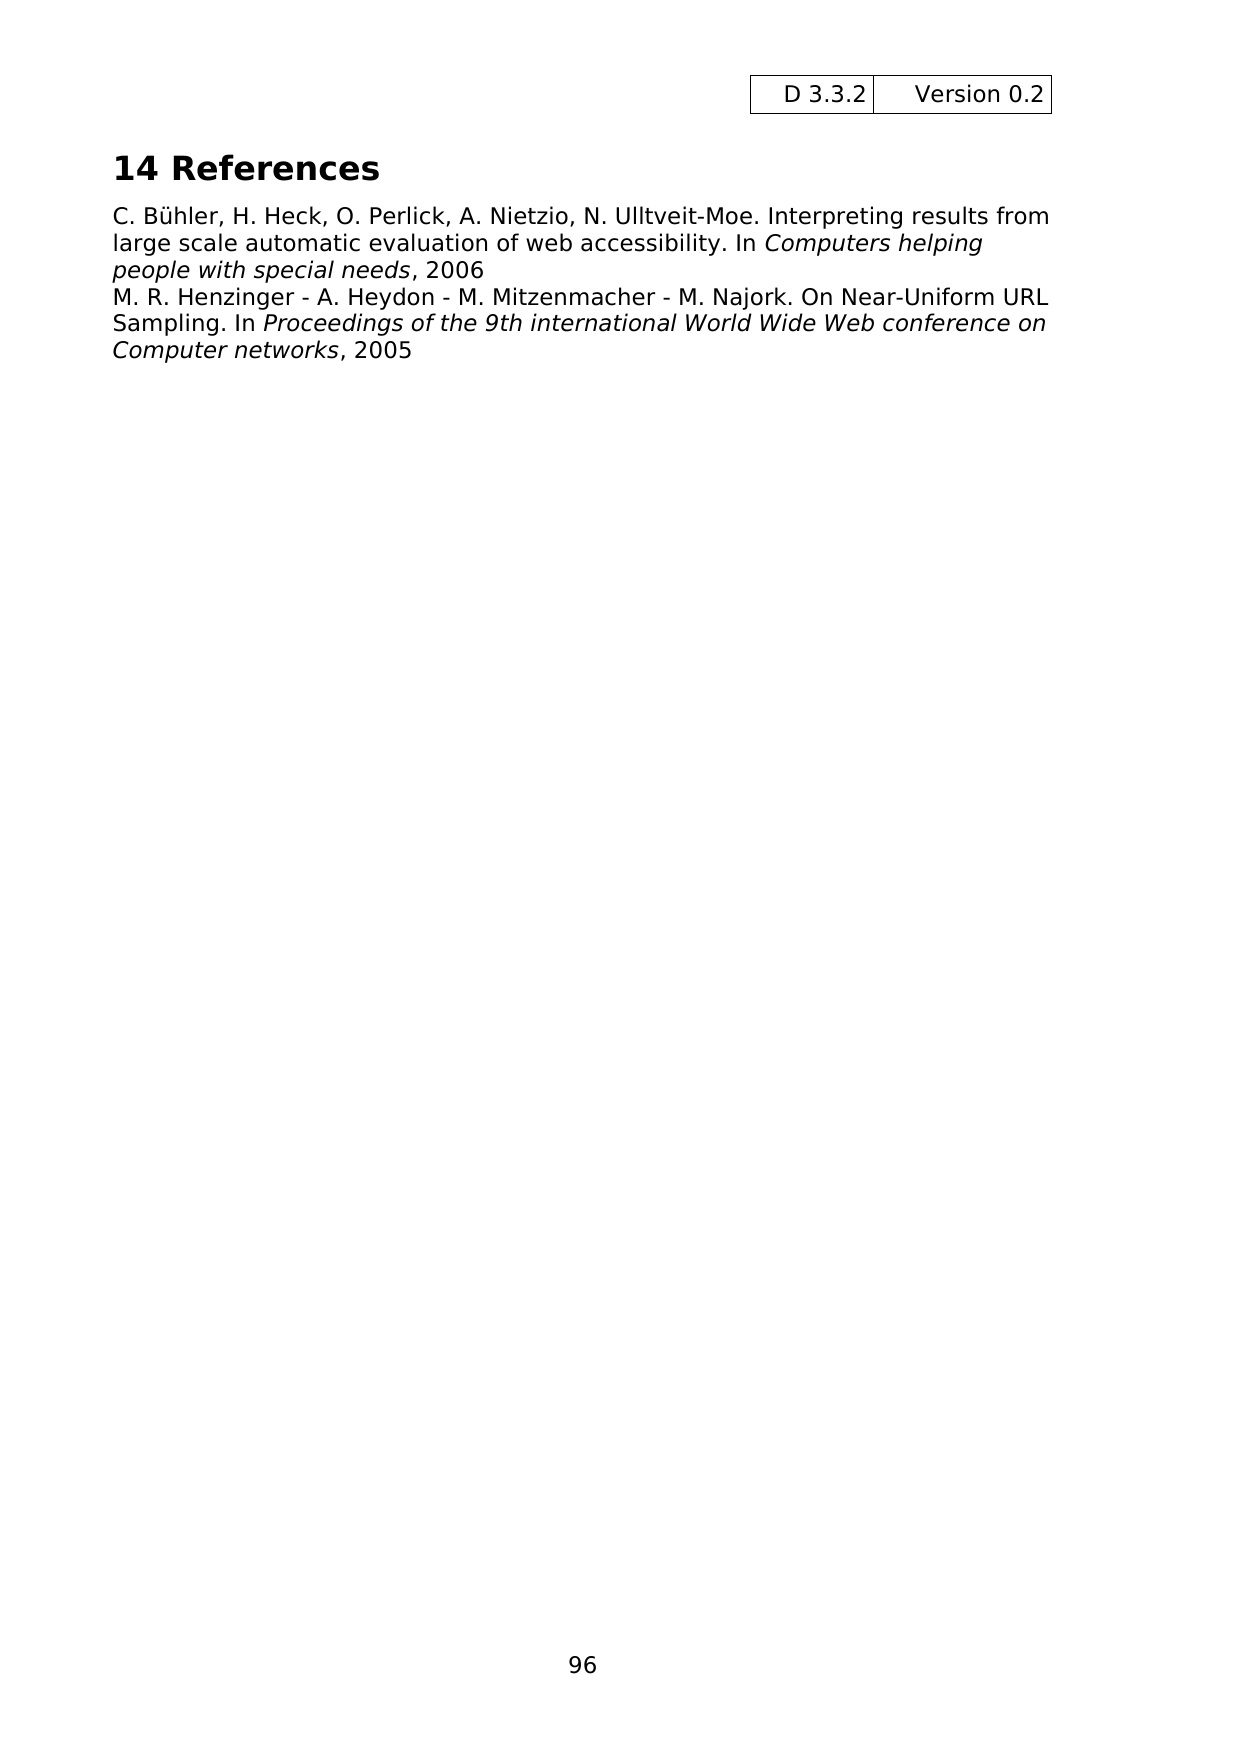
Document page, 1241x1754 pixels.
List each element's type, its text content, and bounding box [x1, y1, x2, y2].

text C. Bühler, H. Heck, O. Perlick, A. Nietzio, N. Ulltveit-Moe. Interpreting results from large scale automatic evaluation of web accessibility. In Computers helping people with special needs, 2006 [112, 203, 1053, 284]
text M. R. Henzinger - A. Heydon - M. Mitzenmacher - M. Najork. On Near-Uniform URL Sampling. In Proceedings of the 9th international World Wide Web conference on Computer networks, 2005 [112, 284, 1053, 364]
subtitle References [112, 150, 1053, 188]
